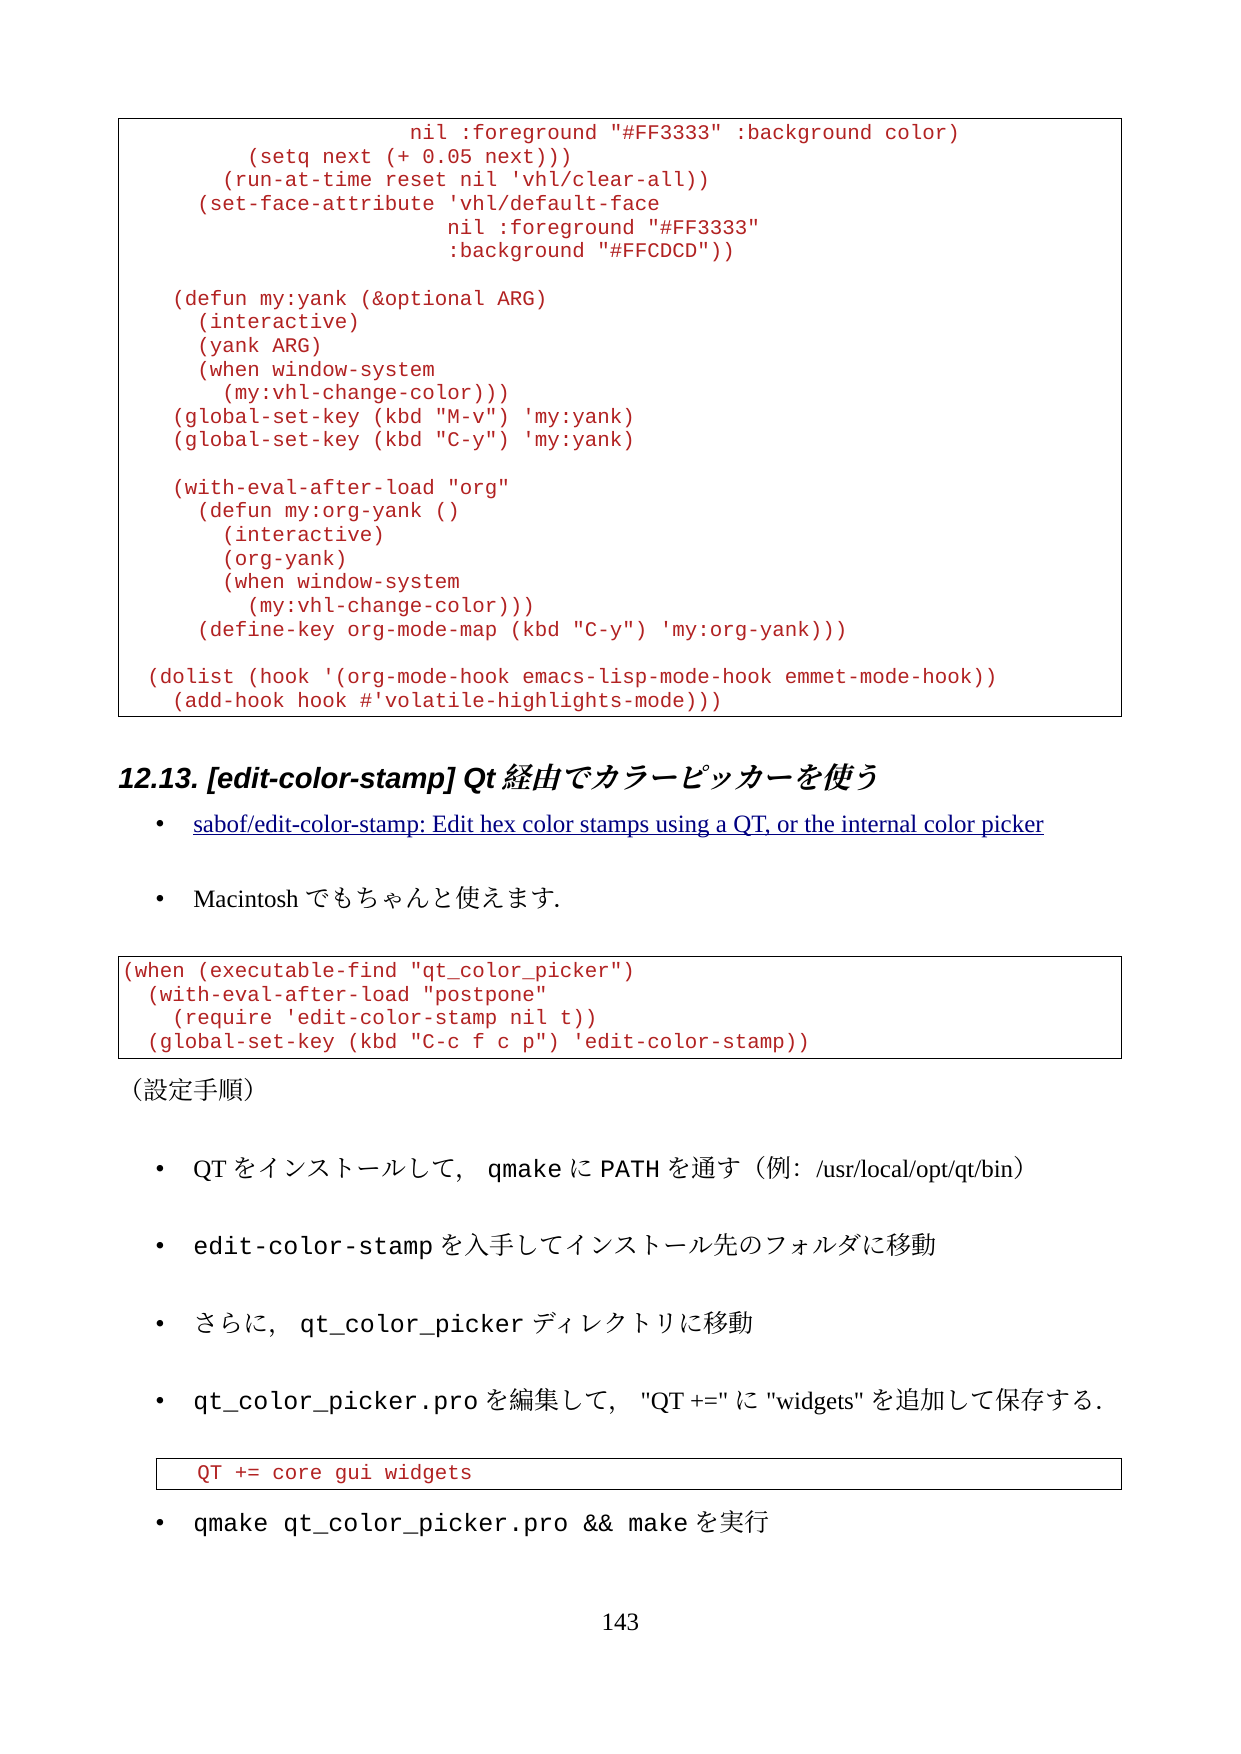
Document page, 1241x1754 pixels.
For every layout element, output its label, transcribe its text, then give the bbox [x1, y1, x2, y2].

text (add-hook hook #'volatile-highlights-mode))) [119, 686, 1121, 716]
text nil :foreground "#FF3333" [119, 213, 1121, 236]
text (global-set-key (kbd "M-v") 'my:yank) [119, 402, 1121, 426]
text (define-key org-mode-map (kbd "C-y") 'my:org-yank))) [119, 615, 1121, 638]
text （設定手順） [118, 1071, 1122, 1136]
list edit-color-stamp を入手してインストール先のフォルダに移動 [156, 1226, 1122, 1291]
text (with-eval-after-load "postpone" [119, 980, 1121, 1003]
list qmake qt_color_picker.pro && make を実行 [156, 1502, 1122, 1567]
text (my:vhl-change-color))) [119, 378, 1121, 402]
text (require 'edit-color-stamp nil t)) [119, 1003, 1121, 1027]
text (my:vhl-change-color))) [119, 591, 1121, 615]
text (org-yank) [119, 544, 1121, 567]
text (when window-system [119, 354, 1121, 378]
text (defun my:yank (&optional ARG) [119, 284, 1121, 307]
text (defun my:org-yank () [119, 496, 1121, 520]
text (dolist (hook '(org-mode-hook emacs-lisp-mode-hook emmet-mode-hook)) [119, 662, 1121, 686]
subtitle [edit-color-stamp] Qt経由でカラーピッカーを使う [118, 754, 1122, 796]
text (when (executable-find "qt_color_picker") [119, 957, 1121, 980]
list さらに， qt_color_picker ディレクトリに移動 [156, 1303, 1122, 1368]
text (yank ARG) [119, 331, 1121, 354]
text (setq next (+ 0.05 next))) [119, 142, 1121, 165]
text :background "#FFCDCD")) [119, 236, 1121, 260]
text (run-at-time reset nil 'vhl/clear-all)) [119, 165, 1121, 189]
text nil :foreground "#FF3333" :background color) [119, 119, 1121, 142]
list Macintosh でもちゃんと使えます． [156, 879, 1122, 944]
text (global-set-key (kbd "C-y") 'my:yank) [119, 426, 1121, 449]
list QT += core gui widgets [157, 1459, 1121, 1489]
text (set-face-attribute 'vhl/default-face [119, 189, 1121, 213]
list qt_color_picker.pro を編集して， "QT +=" に "widgets" を追加して保存する． [156, 1381, 1122, 1446]
text (interactive) [119, 520, 1121, 544]
text (with-eval-after-load "org" [119, 473, 1121, 496]
text (interactive) [119, 307, 1121, 331]
list sabof/edit-color-stamp: Edit hex color stamps using a QT, or the internal color picker [156, 809, 1122, 866]
text (global-set-key (kbd "C-c f c p") 'edit-color-stamp)) [119, 1027, 1121, 1058]
list QT をインストールして， qmake に PATH を通す（例：/usr/local/opt/qt/bin） [156, 1148, 1122, 1213]
text (when window-system [119, 567, 1121, 591]
